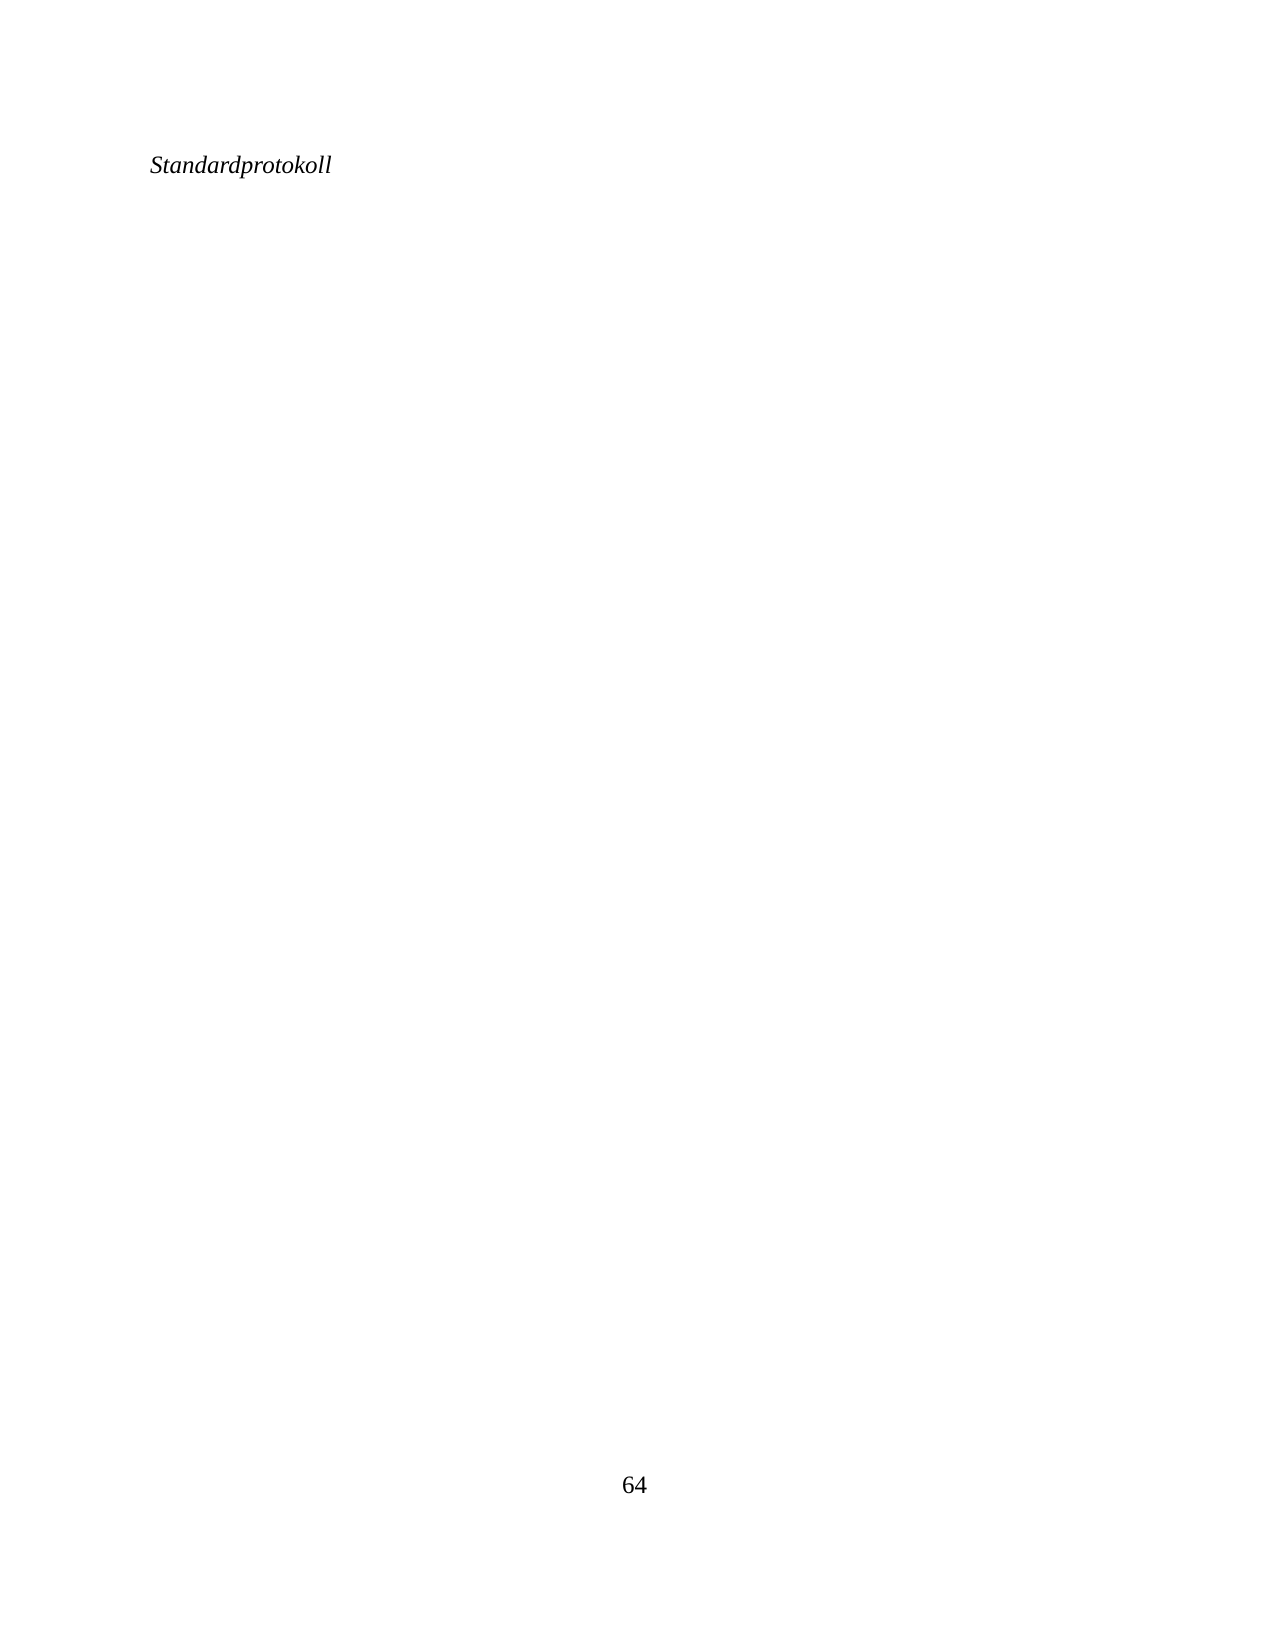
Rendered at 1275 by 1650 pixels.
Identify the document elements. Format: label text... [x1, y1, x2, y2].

text Standardprotokoll [150, 150, 1125, 179]
